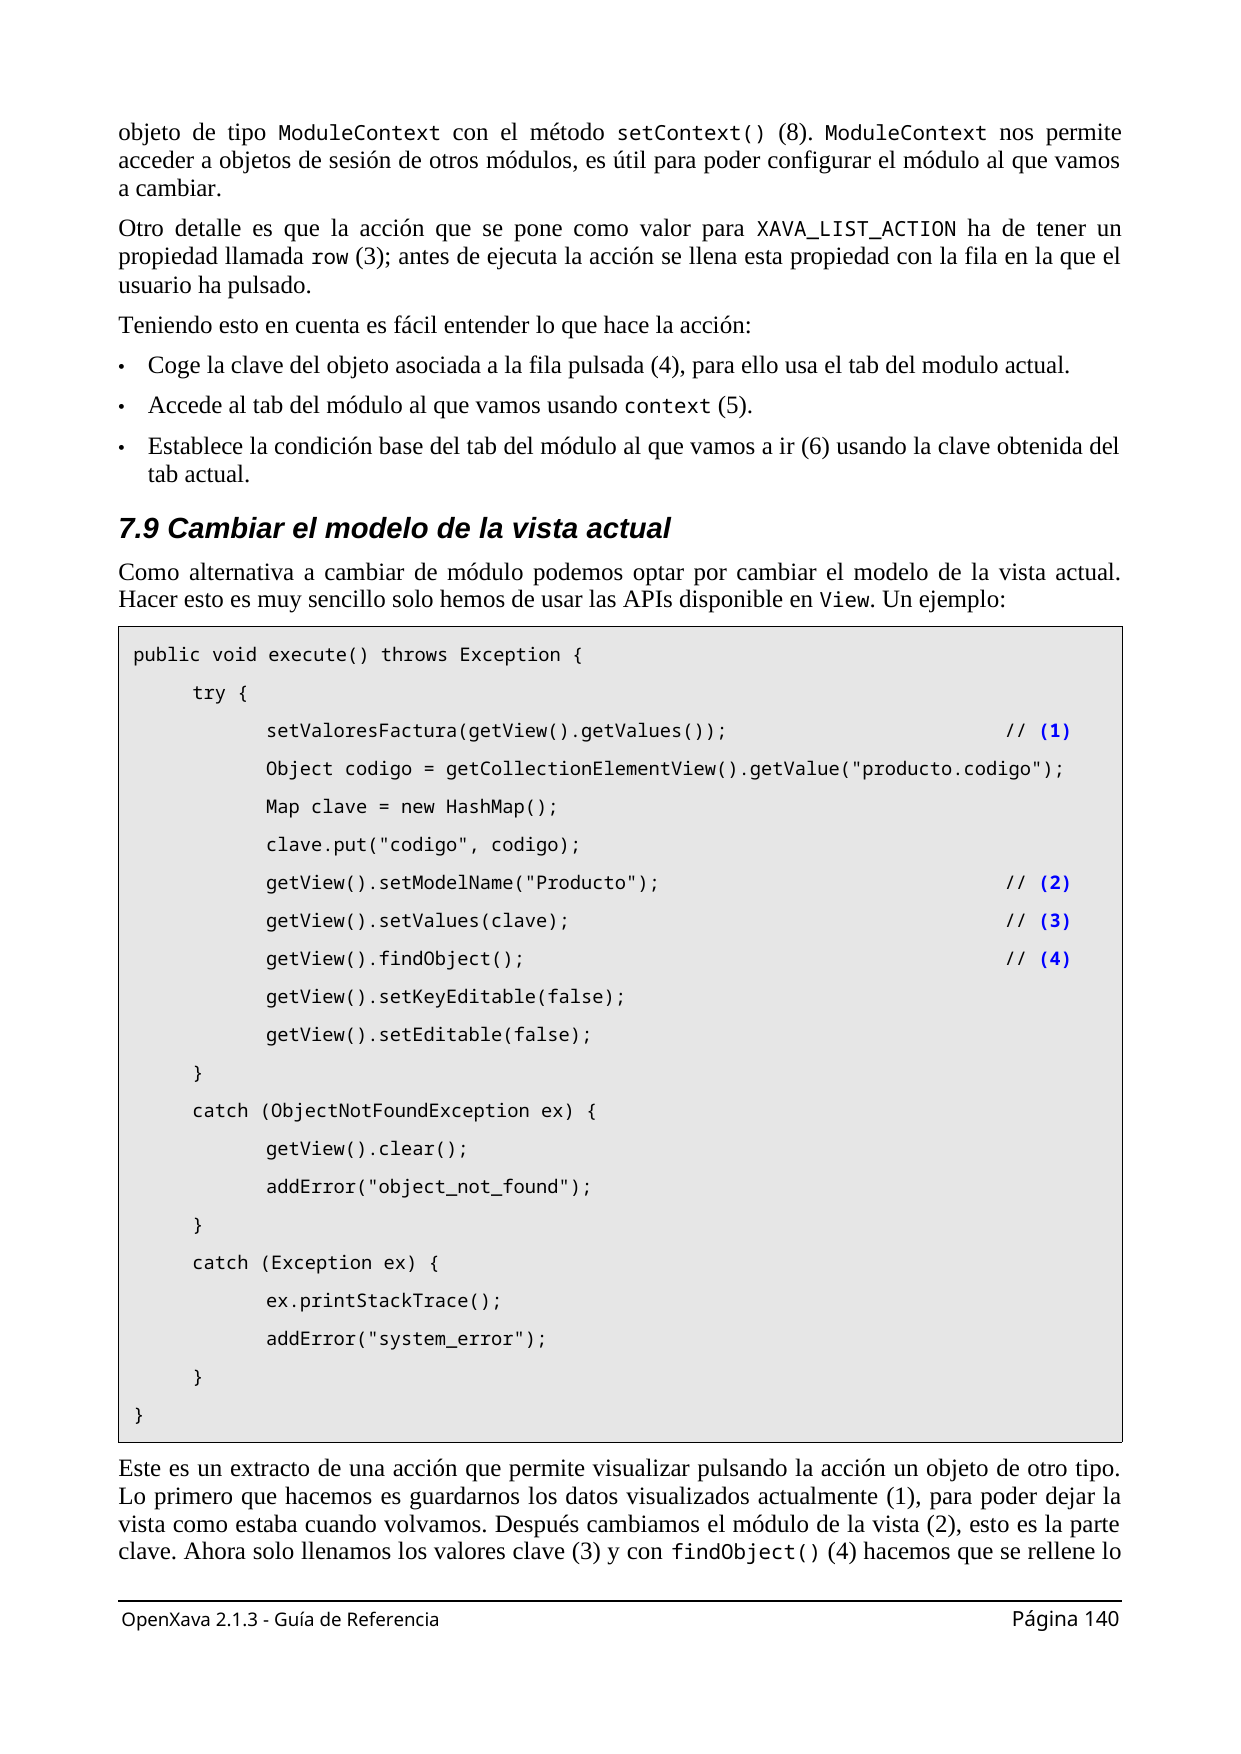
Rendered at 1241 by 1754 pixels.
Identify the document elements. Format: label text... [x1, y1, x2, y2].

text Map clave = new HashMap(); [119, 778, 1122, 816]
text ex.printStackTrace(); [119, 1272, 1122, 1311]
text Como alternativa a cambiar de módulo podemos optar por cambiar el modelo de la vista actual. Hacer esto es muy sencillo solo hemos de usar las APIs disponible en View. Un ejemplo: [118, 558, 1122, 614]
list Establece la condición base del tab del módulo al que vamos a ir (6) usando la clave obtenida del tab actual. [118, 432, 1122, 487]
text } [119, 1044, 1122, 1082]
text objeto de tipo ModuleContext con el método setContext() (8). ModuleContext nos permite acceder a objetos de sesión de otros módulos, es útil para poder configurar el módulo al que vamos a cambiar. [118, 118, 1122, 202]
text Otro detalle es que la acción que se pone como valor para XAVA_LIST_ACTION ha de tener un propiedad llamada row (3); antes de ejecuta la acción se llena esta propiedad con la fila en la que el usuario ha pulsado. [118, 214, 1122, 298]
text getView().setModelName("Producto"); // (2) [119, 854, 1122, 892]
text } [119, 1348, 1122, 1387]
text getView().setEditable(false); [119, 1006, 1122, 1044]
list Coge la clave del objeto asociada a la fila pulsada (4), para ello usa el tab del modulo actual. [118, 351, 1122, 379]
text getView().setKeyEditable(false); [119, 968, 1122, 1006]
subtitle Cambiar el modelo de la vista actual [118, 512, 1122, 545]
text clave.put("codigo", codigo); [119, 816, 1122, 854]
list Accede al tab del módulo al que vamos usando context (5). [118, 391, 1122, 419]
text addError("system_error"); [119, 1311, 1122, 1348]
text catch (Exception ex) { [119, 1234, 1122, 1272]
text getView().setValues(clave); // (3) [119, 892, 1122, 930]
text Teniendo esto en cuenta es fácil entender lo que hace la acción: [118, 311, 1122, 339]
text addError("object_not_found"); [119, 1158, 1122, 1196]
text Object codigo = getCollectionElementView().getValue("producto.codigo"); [119, 740, 1122, 778]
text Este es un extracto de una acción que permite visualizar pulsando la acción un objeto de otro tipo. Lo primero que hacemos es guardarnos los datos visualizados actualmente (1), para poder dejar la vista como estaba cuando volvamos. Después cambiamos el módulo de la vista (2), esto es la parte clave. Ahora solo llenamos los valores clave (3) y con findObject() (4) hacemos que se rellene lo [118, 1454, 1122, 1566]
text } [119, 1387, 1122, 1442]
text try { [119, 664, 1122, 702]
text } [119, 1196, 1122, 1234]
text setValoresFactura(getView().getValues()); // (1) [119, 702, 1122, 740]
text catch (ObjectNotFoundException ex) { [119, 1082, 1122, 1120]
text getView().clear(); [119, 1120, 1122, 1158]
text public void execute() throws Exception { [119, 627, 1122, 664]
text getView().findObject(); // (4) [119, 930, 1122, 968]
